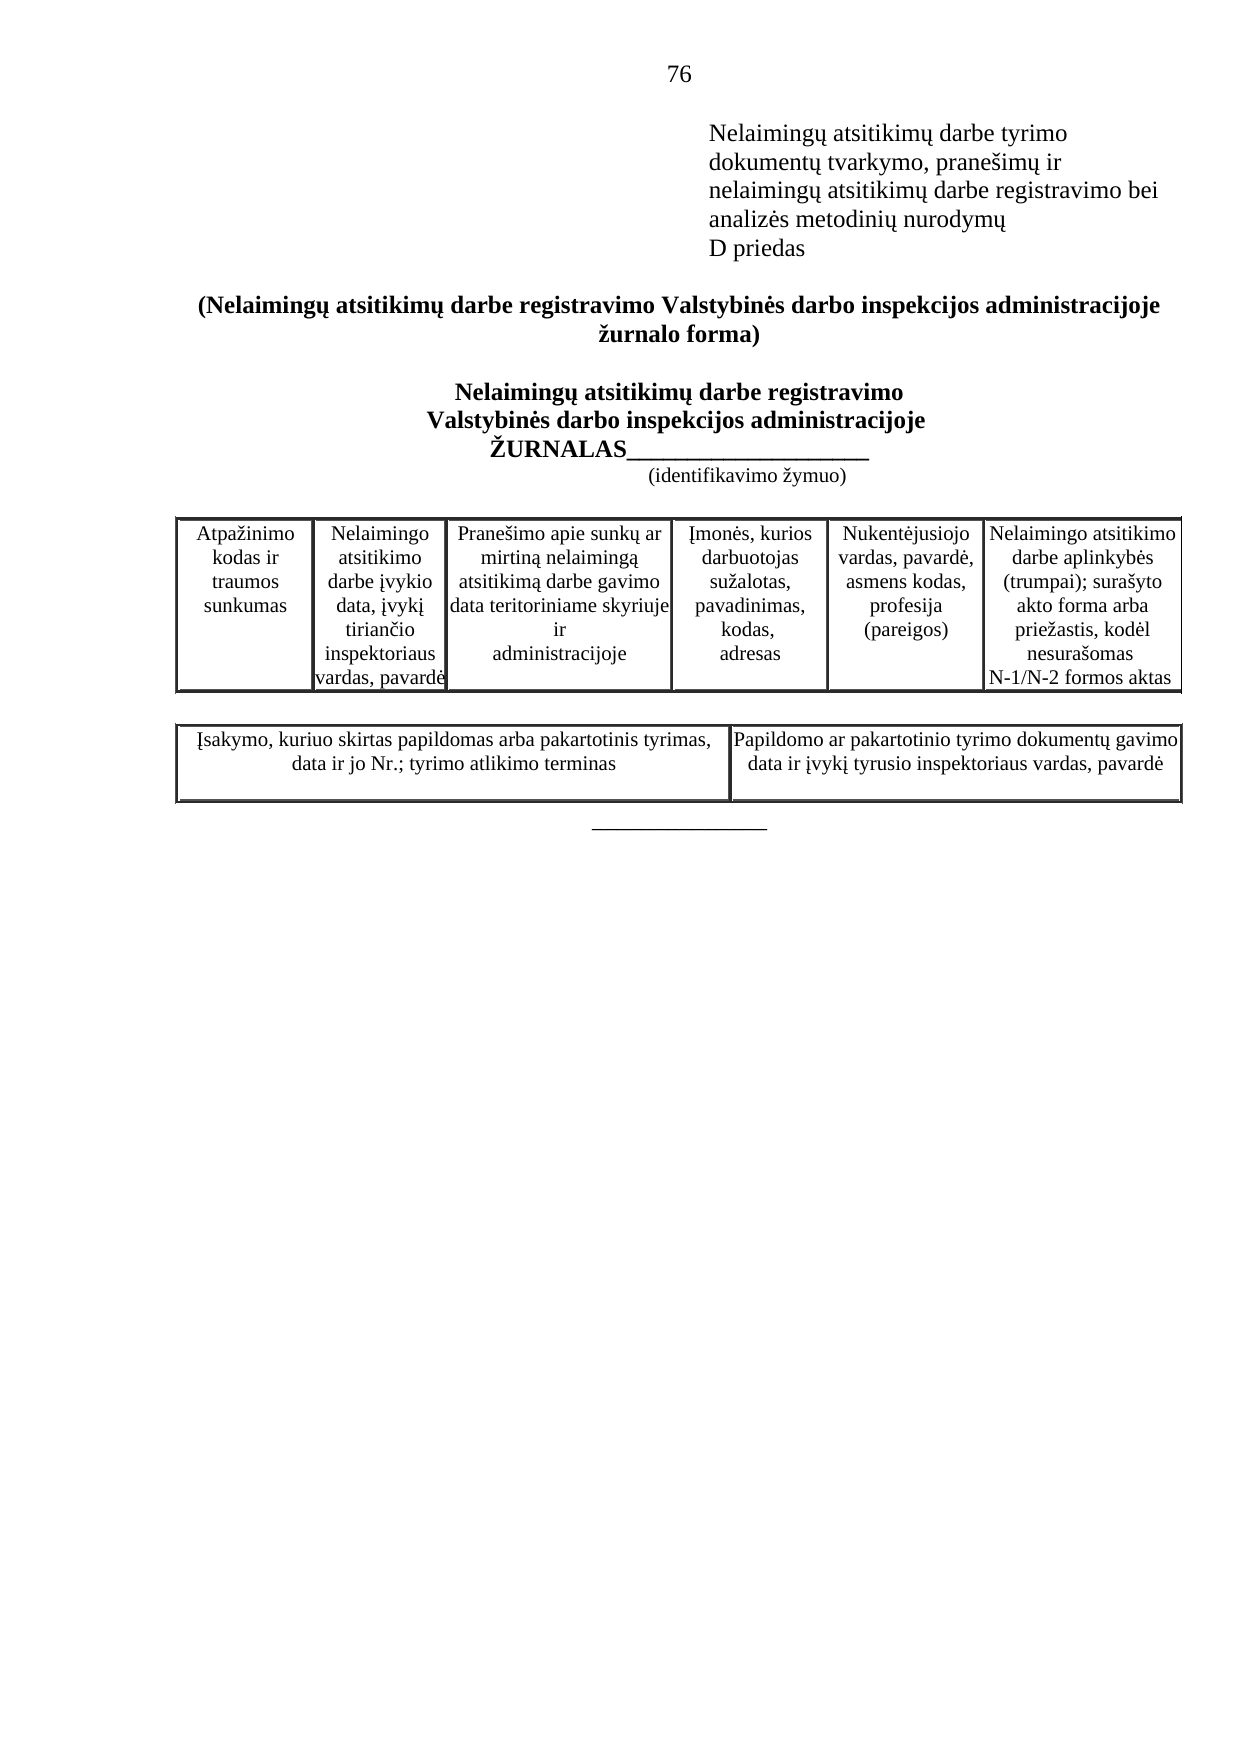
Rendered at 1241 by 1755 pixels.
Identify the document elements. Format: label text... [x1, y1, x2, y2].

text (Nelaimingų atsitikimų darbe registravimo Valstybinės darbo inspekcijos administracijoje žurnalo forma) [177, 291, 1181, 348]
text dokumentų tvarkymo, pranešimų ir [177, 147, 1181, 176]
text D priedas [177, 233, 1181, 262]
table_header Pranešimo apie sunkų ar mirtiną nelaimingą atsitikimą darbe gavimo data teritoriniame skyriuje ir administracijoje [449, 521, 670, 689]
text Nelaimingų atsitikimų darbe tyrimo [709, 118, 1181, 147]
text ŽURNALAS [177, 434, 1181, 463]
text (identifikavimo žymuo) [177, 463, 1181, 487]
text ______________ [177, 804, 1181, 833]
text analizės metodinių nurodymų [177, 204, 1181, 233]
text Valstybinės darbo inspekcijos administracijoje [177, 406, 1181, 434]
table_header Nelaimingo atsitikimo darbe įvykio data, įvykį tiriančio inspektoriaus vardas, pavardė [316, 521, 444, 689]
table_header Įmonės, kurios darbuotojas sužalotas, pavadinimas, kodas, adresas [675, 521, 826, 689]
table_header Nelaimingo atsitikimo darbe aplinkybės (trumpai); surašyto akto forma arba priežastis, kodėl nesurašomas N-1/N-2 formos aktas [986, 521, 1181, 689]
table_header Įsakymo, kuriuo skirtas papildomas arba pakartotinis tyrimas, data ir jo Nr.; tyrimo atlikimo terminas [180, 727, 728, 799]
text nelaimingų atsitikimų darbe registravimo bei [177, 176, 1181, 204]
table_header Nukentėjusiojo vardas, pavardė, asmens kodas, profesija (pareigos) [830, 521, 982, 689]
text Nelaimingų atsitikimų darbe registravimo [177, 377, 1181, 406]
table_header Papildomo ar pakartotinio tyrimo dokumentų gavimo data ir įvykį tyrusio inspektoriaus vardas, pavardė [733, 727, 1179, 799]
table_header Atpažinimo kodas ir traumos sunkumas [180, 521, 311, 689]
